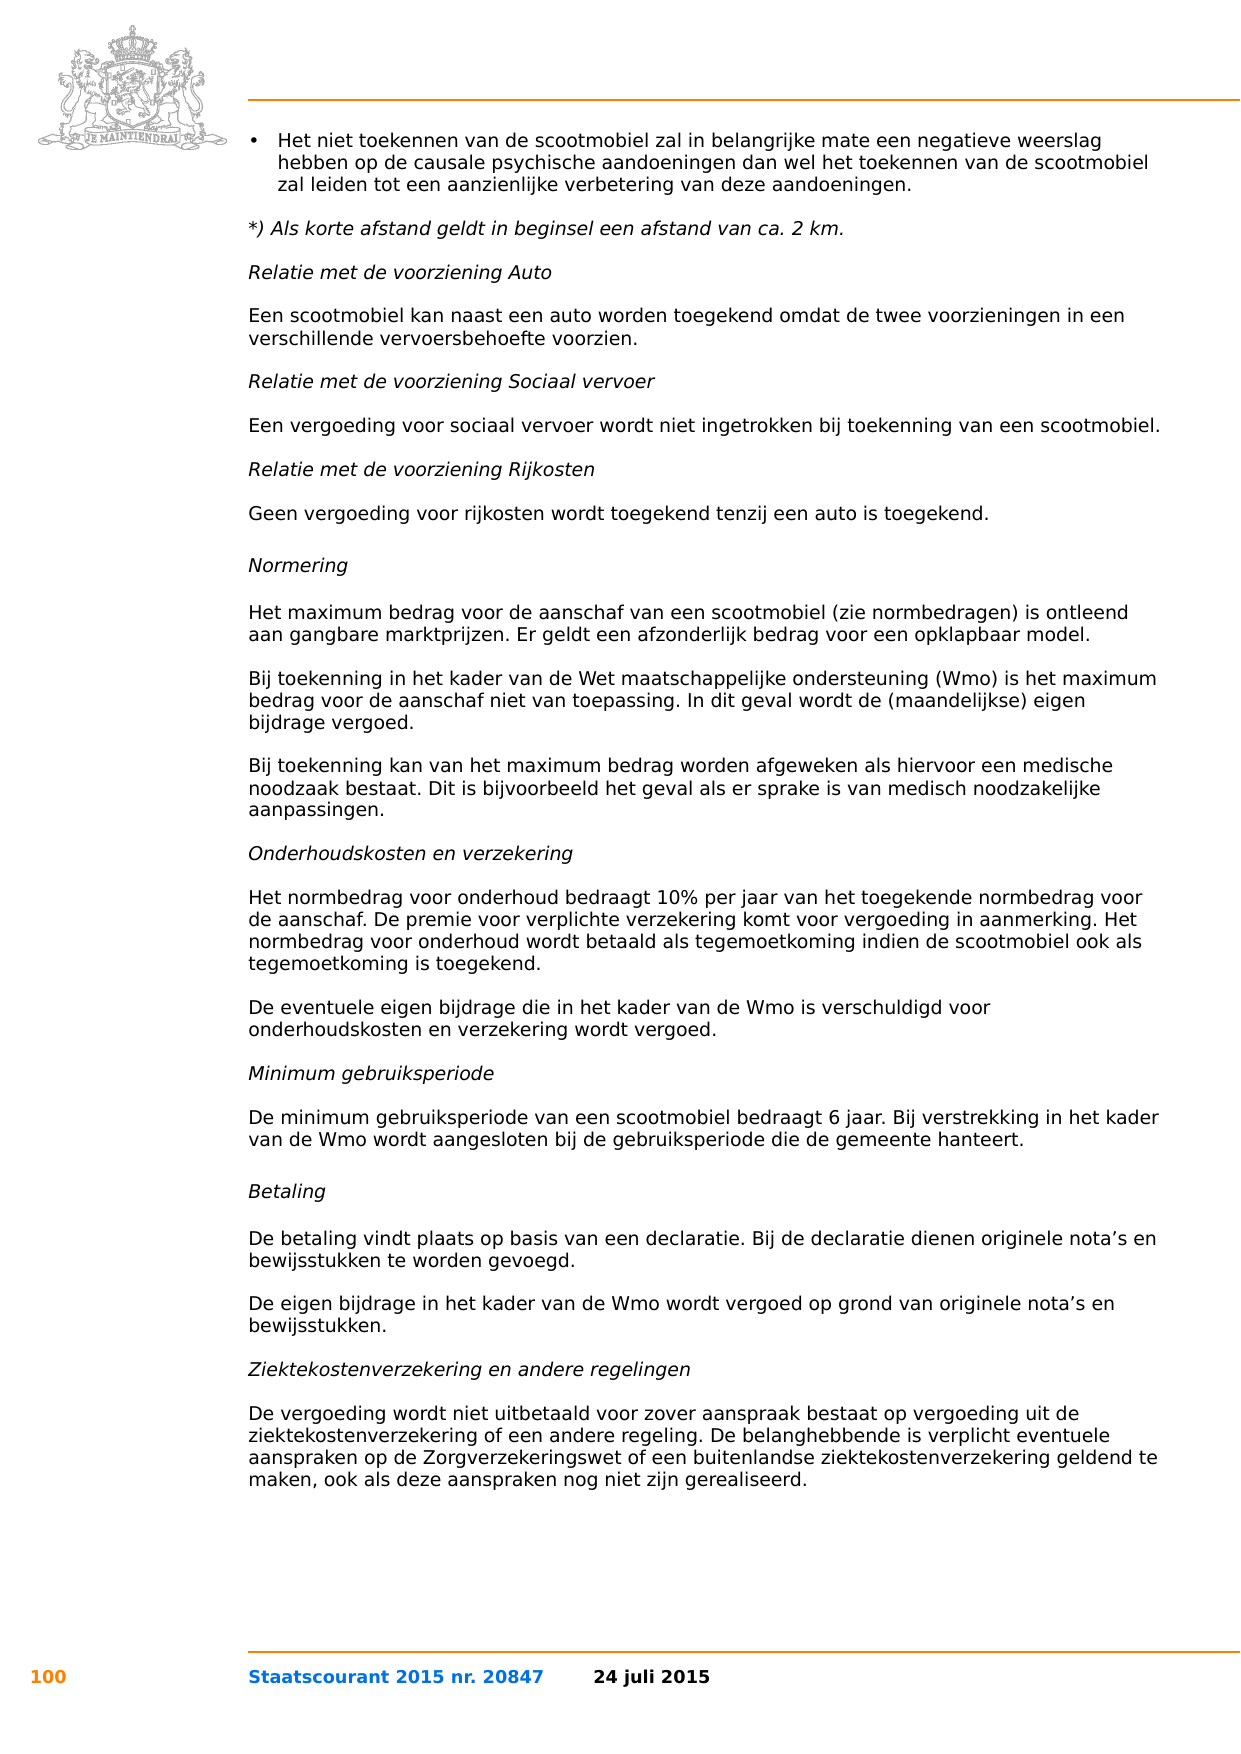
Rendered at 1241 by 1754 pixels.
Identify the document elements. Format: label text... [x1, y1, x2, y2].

text Bij toekenning in het kader van de Wet maatschappelijke ondersteuning (Wmo) is het maximum bedrag voor de aanschaf niet van toepassing. In dit geval wordt de (maandelijkse) eigen bijdrage vergoed. [248, 668, 1163, 733]
subtitle Relatie met de voorziening Sociaal vervoer [248, 371, 1163, 393]
text Een vergoeding voor sociaal vervoer wordt niet ingetrokken bij toekenning van een scootmobiel. [248, 415, 1163, 437]
subtitle Relatie met de voorziening Rijkosten [248, 459, 1163, 481]
subtitle Relatie met de voorziening Auto [248, 262, 1163, 283]
text • Het niet toekennen van de scootmobiel zal in belangrijke mate een negatieve weerslag hebben op de causale psychische aandoeningen dan wel het toekennen van de scootmobiel zal leiden tot een aanzienlijke verbetering van deze aandoeningen. [248, 130, 1163, 196]
text De betaling vindt plaats op basis van een declaratie. Bij de declaratie dienen originele nota’s en bewijsstukken te worden gevoegd. [248, 1227, 1163, 1271]
text De vergoeding wordt niet uitbetaald voor zover aanspraak bestaat op vergoeding uit de ziektekostenverzekering of een andere regeling. De belanghebbende is verplicht eventuele aanspraken op de Zorgverzekeringswet of een buitenlandse ziektekostenverzekering geldend te maken, ook als deze aanspraken nog niet zijn gerealiseerd. [248, 1403, 1163, 1491]
text Het maximum bedrag voor de aanschaf van een scootmobiel (zie normbedragen) is ontleend aan gangbare marktprijzen. Er geldt een afzonderlijk bedrag voor een opklapbaar model. [248, 602, 1163, 646]
text De eigen bijdrage in het kader van de Wmo wordt vergoed op grond van originele nota’s en bewijsstukken. [248, 1293, 1163, 1337]
text Een scootmobiel kan naast een auto worden toegekend omdat de twee voorzieningen in een verschillende vervoersbehoefte voorzien. [248, 305, 1163, 349]
subtitle Onderhoudskosten en verzekering [248, 843, 1163, 865]
text Het normbedrag voor onderhoud bedraagt 10% per jaar van het toegekende normbedrag voor de aanschaf. De premie voor verplichte verzekering komt voor vergoeding in aanmerking. Het normbedrag voor onderhoud wordt betaald als tegemoetkoming indien de scootmobiel ook als tegemoetkoming is toegekend. [248, 887, 1163, 975]
subtitle Minimum gebruiksperiode [248, 1063, 1163, 1085]
text De minimum gebruiksperiode van een scootmobiel bedraagt 6 jaar. Bij verstrekking in het kader van de Wmo wordt aangesloten bij de gebruiksperiode die de gemeente hanteert. [248, 1107, 1163, 1151]
text De eventuele eigen bijdrage die in het kader van de Wmo is verschuldigd voor onderhoudskosten en verzekering wordt vergoed. [248, 997, 1163, 1041]
text Bij toekenning kan van het maximum bedrag worden afgeweken als hiervoor een medische noodzaak bestaat. Dit is bijvoorbeeld het geval als er sprake is van medisch noodzakelijke aanpassingen. [248, 755, 1163, 821]
subtitle Normering [248, 555, 1163, 577]
text Geen vergoeding voor rijkosten wordt toegekend tenzij een auto is toegekend. [248, 503, 1163, 525]
subtitle Ziektekostenverzekering en andere regelingen [248, 1359, 1163, 1381]
subtitle Betaling [248, 1181, 1163, 1202]
picture [38, 25, 227, 150]
text *) Als korte afstand geldt in beginsel een afstand van ca. 2 km. [248, 218, 1163, 240]
